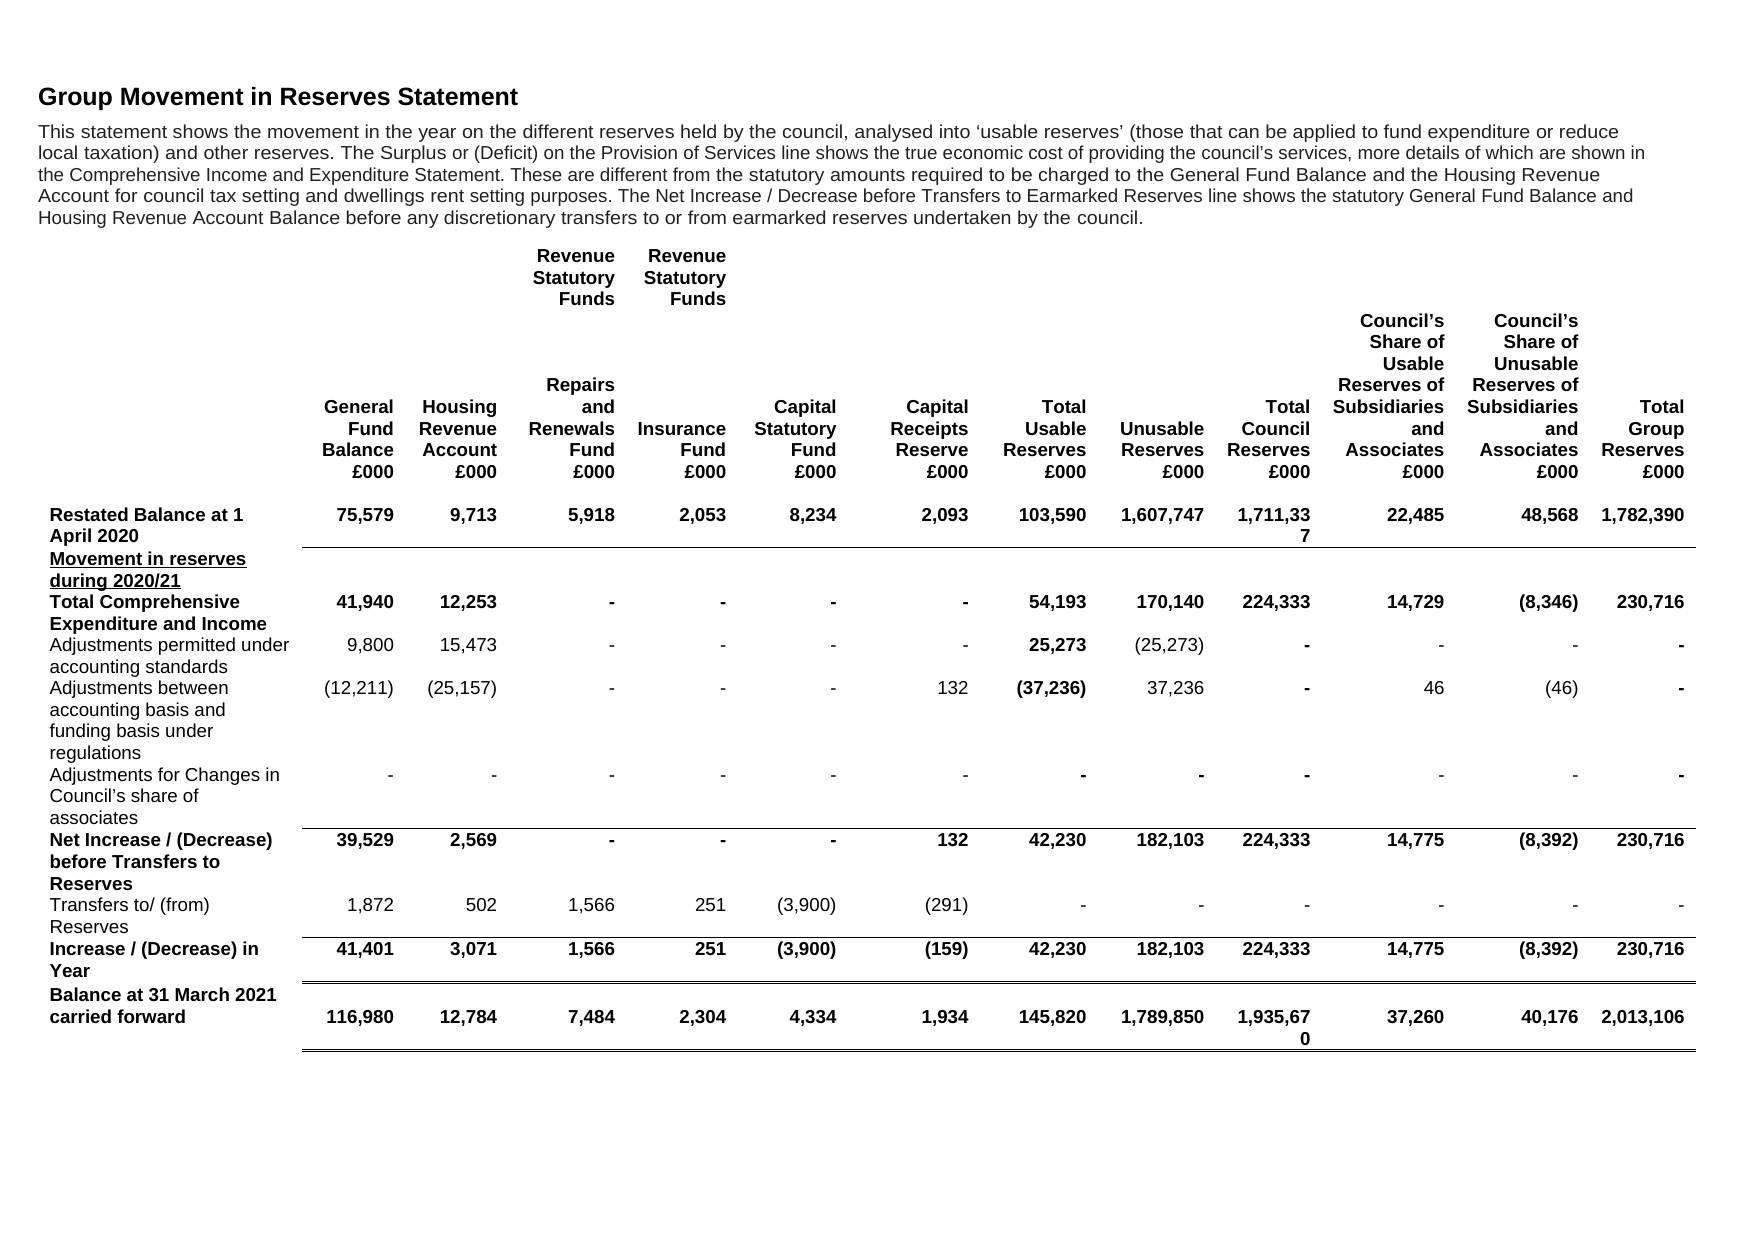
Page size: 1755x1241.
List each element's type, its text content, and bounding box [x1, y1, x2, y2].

table_header [1455, 245, 1589, 309]
table_header [405, 245, 508, 309]
table_cell - [626, 591, 737, 634]
table_cell - [1590, 677, 1696, 763]
table_cell - [1321, 894, 1455, 937]
table_cell Total Group Reserves £000 [1590, 310, 1696, 504]
table_cell 116,980 [302, 984, 405, 1049]
table_cell - [980, 894, 1097, 937]
table_cell 1,566 [508, 894, 626, 937]
table_cell 12,253 [405, 591, 508, 634]
table_cell 1,782,390 [1590, 504, 1696, 547]
table_cell 230,716 [1590, 938, 1696, 981]
table_cell 2,093 [848, 504, 979, 547]
table_cell Repairs and Renewals Fund £000 [508, 310, 626, 504]
table_cell 224,333 [1215, 591, 1321, 634]
table_cell Balance at 31 March 2021 carried forward [38, 981, 302, 1049]
table_header Revenue Statutory Funds [626, 245, 737, 309]
table_cell 7,484 [508, 984, 626, 1049]
table_cell 14,775 [1321, 938, 1455, 981]
table_cell Increase / (Decrease) in Year [38, 937, 302, 981]
table_cell - [1215, 634, 1321, 677]
table_cell - [737, 829, 847, 894]
table_cell (3,900) [737, 938, 847, 981]
table_cell - [626, 764, 737, 828]
table_cell - [980, 764, 1097, 828]
table_cell 132 [848, 829, 979, 894]
table_cell 182,103 [1098, 938, 1215, 981]
table_cell - [508, 634, 626, 677]
table_header [980, 245, 1097, 309]
table_cell (8,392) [1455, 829, 1589, 894]
table_cell 9,713 [405, 504, 508, 547]
table_cell 75,579 [302, 504, 405, 547]
table_header [848, 245, 979, 309]
table_cell 25,273 [980, 634, 1097, 677]
table_cell - [1455, 634, 1589, 677]
table_cell 46 [1321, 677, 1455, 763]
table_cell Unusable Reserves £000 [1098, 310, 1215, 504]
table_cell 9,800 [302, 634, 405, 677]
table_cell - [508, 764, 626, 828]
table_cell - [737, 634, 847, 677]
table_header [38, 245, 302, 309]
table_cell 42,230 [980, 938, 1097, 981]
table_cell 3,071 [405, 938, 508, 981]
table_cell Total Usable Reserves £000 [980, 310, 1097, 504]
table_cell 37,260 [1321, 984, 1455, 1049]
table_cell - [1215, 677, 1321, 763]
table_cell - [1590, 894, 1696, 937]
table_cell [508, 548, 626, 591]
table_cell 42,230 [980, 829, 1097, 894]
table_cell - [405, 764, 508, 828]
table_header [1321, 245, 1455, 309]
table_cell 224,333 [1215, 829, 1321, 894]
table_cell [626, 548, 737, 591]
table_cell [1455, 548, 1589, 591]
table_cell - [848, 634, 979, 677]
text This statement shows the movement in the year on the different reserves held by the council, analysed into ‘usable reserves’ (those that can be applied to fund expenditure or reduce local taxation) and other reserves. The Surplus or (Deficit) on the Provision of Services line shows the true economic cost of providing the council’s services, more details of which are shown in the Comprehensive Income and Expenditure Statement. These are different from the statutory amounts required to be charged to the General Fund Balance and the Housing Revenue Account for council tax setting and dwellings rent setting purposes. The Net Increase / Decrease before Transfers to Earmarked Reserves line shows the statutory General Fund Balance and Housing Revenue Account Balance before any discretionary transfers to or from earmarked reserves undertaken by the council. [38, 120, 1662, 228]
table_cell (159) [848, 938, 979, 981]
table_cell 1,607,747 [1098, 504, 1215, 547]
table_cell [405, 548, 508, 591]
table_cell Total Council Reserves £000 [1215, 310, 1321, 504]
table_cell - [737, 677, 847, 763]
table_cell 230,716 [1590, 829, 1696, 894]
table_cell Restated Balance at 1 April 2020 [38, 504, 302, 547]
table_cell - [737, 764, 847, 828]
table_cell - [1455, 764, 1589, 828]
table_cell (37,236) [980, 677, 1097, 763]
table_cell 41,940 [302, 591, 405, 634]
table_cell Transfers to/ (from) Reserves [38, 894, 302, 937]
table_cell - [1215, 894, 1321, 937]
table_cell 502 [405, 894, 508, 937]
table_cell [38, 310, 302, 504]
table_cell Adjustments between accounting basis and funding basis under regulations [38, 677, 302, 763]
subtitle Group Movement in Reserves Statement [38, 82, 1696, 110]
table_cell [737, 548, 847, 591]
table_cell 2,013,106 [1590, 984, 1696, 1049]
table_cell 41,401 [302, 938, 405, 981]
table_cell (46) [1455, 677, 1589, 763]
table_cell (8,392) [1455, 938, 1589, 981]
table_cell 15,473 [405, 634, 508, 677]
table_cell General Fund Balance £000 [302, 310, 405, 504]
table_cell - [1098, 894, 1215, 937]
table_cell 54,193 [980, 591, 1097, 634]
table_cell - [1321, 764, 1455, 828]
table_cell [1098, 548, 1215, 591]
table_cell 170,140 [1098, 591, 1215, 634]
table_cell Capital Receipts Reserve £000 [848, 310, 979, 504]
table_cell 39,529 [302, 829, 405, 894]
table_header [1215, 245, 1321, 309]
table_cell Insurance Fund £000 [626, 310, 737, 504]
table_cell 224,333 [1215, 938, 1321, 981]
table_cell 1,566 [508, 938, 626, 981]
table_cell Adjustments for Changes in Council’s share of associates [38, 764, 302, 828]
table_cell 230,716 [1590, 591, 1696, 634]
table_cell 4,334 [737, 984, 847, 1049]
table_header [1590, 245, 1696, 309]
table_cell - [737, 591, 847, 634]
table_cell 2,569 [405, 829, 508, 894]
table_cell [1590, 548, 1696, 591]
table_cell (25,157) [405, 677, 508, 763]
table_cell 40,176 [1455, 984, 1589, 1049]
table_cell - [508, 591, 626, 634]
table_cell Capital Statutory Fund £000 [737, 310, 847, 504]
table_cell 1,935,670 [1215, 984, 1321, 1049]
table_cell - [626, 634, 737, 677]
table_header Revenue Statutory Funds [508, 245, 626, 309]
table_cell - [1590, 764, 1696, 828]
table_cell Council’s Share of Usable Reserves of Subsidiaries and Associates £000 [1321, 310, 1455, 504]
table_cell - [626, 677, 737, 763]
table_cell Council’s Share of Unusable Reserves of Subsidiaries and Associates £000 [1455, 310, 1589, 504]
table_cell (12,211) [302, 677, 405, 763]
table_cell 14,729 [1321, 591, 1455, 634]
table_cell - [508, 677, 626, 763]
table_cell - [1098, 764, 1215, 828]
table_cell Housing Revenue Account £000 [405, 310, 508, 504]
table_cell 1,872 [302, 894, 405, 937]
table_cell (25,273) [1098, 634, 1215, 677]
table_cell 145,820 [980, 984, 1097, 1049]
table_cell - [1455, 894, 1589, 937]
table_cell 8,234 [737, 504, 847, 547]
table_cell - [848, 764, 979, 828]
table_cell (8,346) [1455, 591, 1589, 634]
table_cell 182,103 [1098, 829, 1215, 894]
table_header [737, 245, 847, 309]
table_cell Total Comprehensive Expenditure and Income [38, 591, 302, 634]
table_cell 22,485 [1321, 504, 1455, 547]
table_cell - [302, 764, 405, 828]
table_cell 37,236 [1098, 677, 1215, 763]
table_header [1098, 245, 1215, 309]
table_cell - [1321, 634, 1455, 677]
table_cell 251 [626, 938, 737, 981]
table_cell - [1215, 764, 1321, 828]
table_cell 1,789,850 [1098, 984, 1215, 1049]
table_cell Adjustments permitted under accounting standards [38, 634, 302, 677]
table_cell 103,590 [980, 504, 1097, 547]
table_cell 251 [626, 894, 737, 937]
table_cell [980, 548, 1097, 591]
table_cell 1,934 [848, 984, 979, 1049]
table_cell 48,568 [1455, 504, 1589, 547]
table_cell [1215, 548, 1321, 591]
table_cell 2,053 [626, 504, 737, 547]
table_cell [1321, 548, 1455, 591]
table_cell [848, 548, 979, 591]
table_cell - [508, 829, 626, 894]
table_cell (291) [848, 894, 979, 937]
table_cell 14,775 [1321, 829, 1455, 894]
table_cell [302, 548, 405, 591]
table_cell Net Increase / (Decrease) before Transfers to Reserves [38, 828, 302, 894]
table_cell 132 [848, 677, 979, 763]
table_cell 12,784 [405, 984, 508, 1049]
table_cell - [1590, 634, 1696, 677]
table_cell 2,304 [626, 984, 737, 1049]
table_cell (3,900) [737, 894, 847, 937]
table_cell - [848, 591, 979, 634]
table_cell 1,711,337 [1215, 504, 1321, 547]
table_cell - [626, 829, 737, 894]
table_header [302, 245, 405, 309]
table_cell Movement in reserves during 2020/21 [38, 547, 302, 591]
table_cell 5,918 [508, 504, 626, 547]
